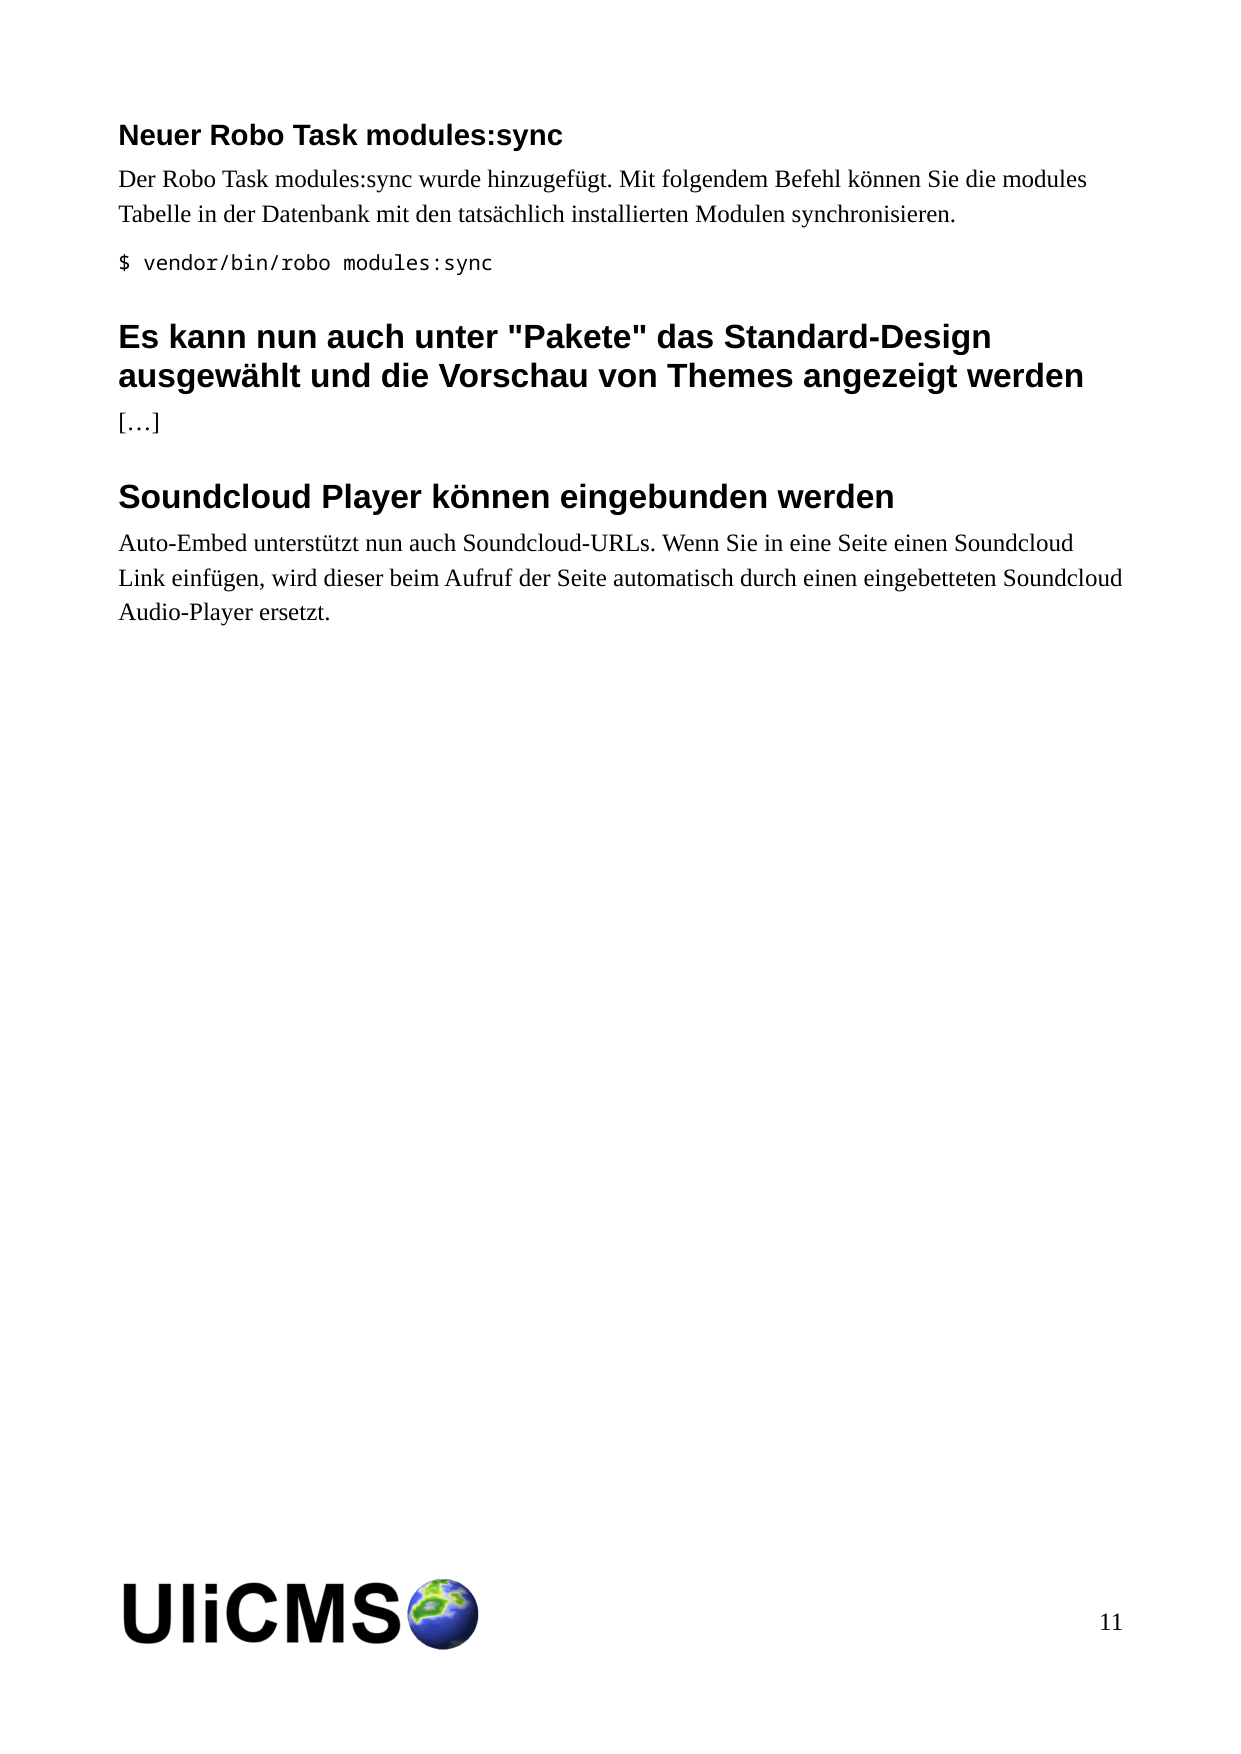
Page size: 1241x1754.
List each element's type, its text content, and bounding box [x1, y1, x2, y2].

text $ vendor/bin/robo modules:sync [118, 248, 1123, 276]
subtitle Soundcloud Player können eingebunden werden [118, 477, 1123, 516]
text Der Robo Task modules:sync wurde hinzugefügt. Mit folgendem Befehl können Sie die modules Tabelle in der Datenbank mit den tatsächlich installierten Modulen synchronisieren. [118, 164, 1123, 228]
subtitle Es kann nun auch unter "Pakete" das Standard-Design ausgewählt und die Vorschau von Themes angezeigt werden [118, 317, 1123, 395]
text […] [118, 407, 1123, 436]
text Auto-Embed unterstützt nun auch Soundcloud-URLs. Wenn Sie in eine Seite einen Soundcloud Link einfügen, wird dieser beim Aufruf der Seite automatisch durch einen eingebetteten Soundcloud Audio-Player ersetzt. [118, 528, 1123, 626]
subtitle Neuer Robo Task modules:sync [118, 118, 1123, 152]
picture [118, 1578, 479, 1652]
